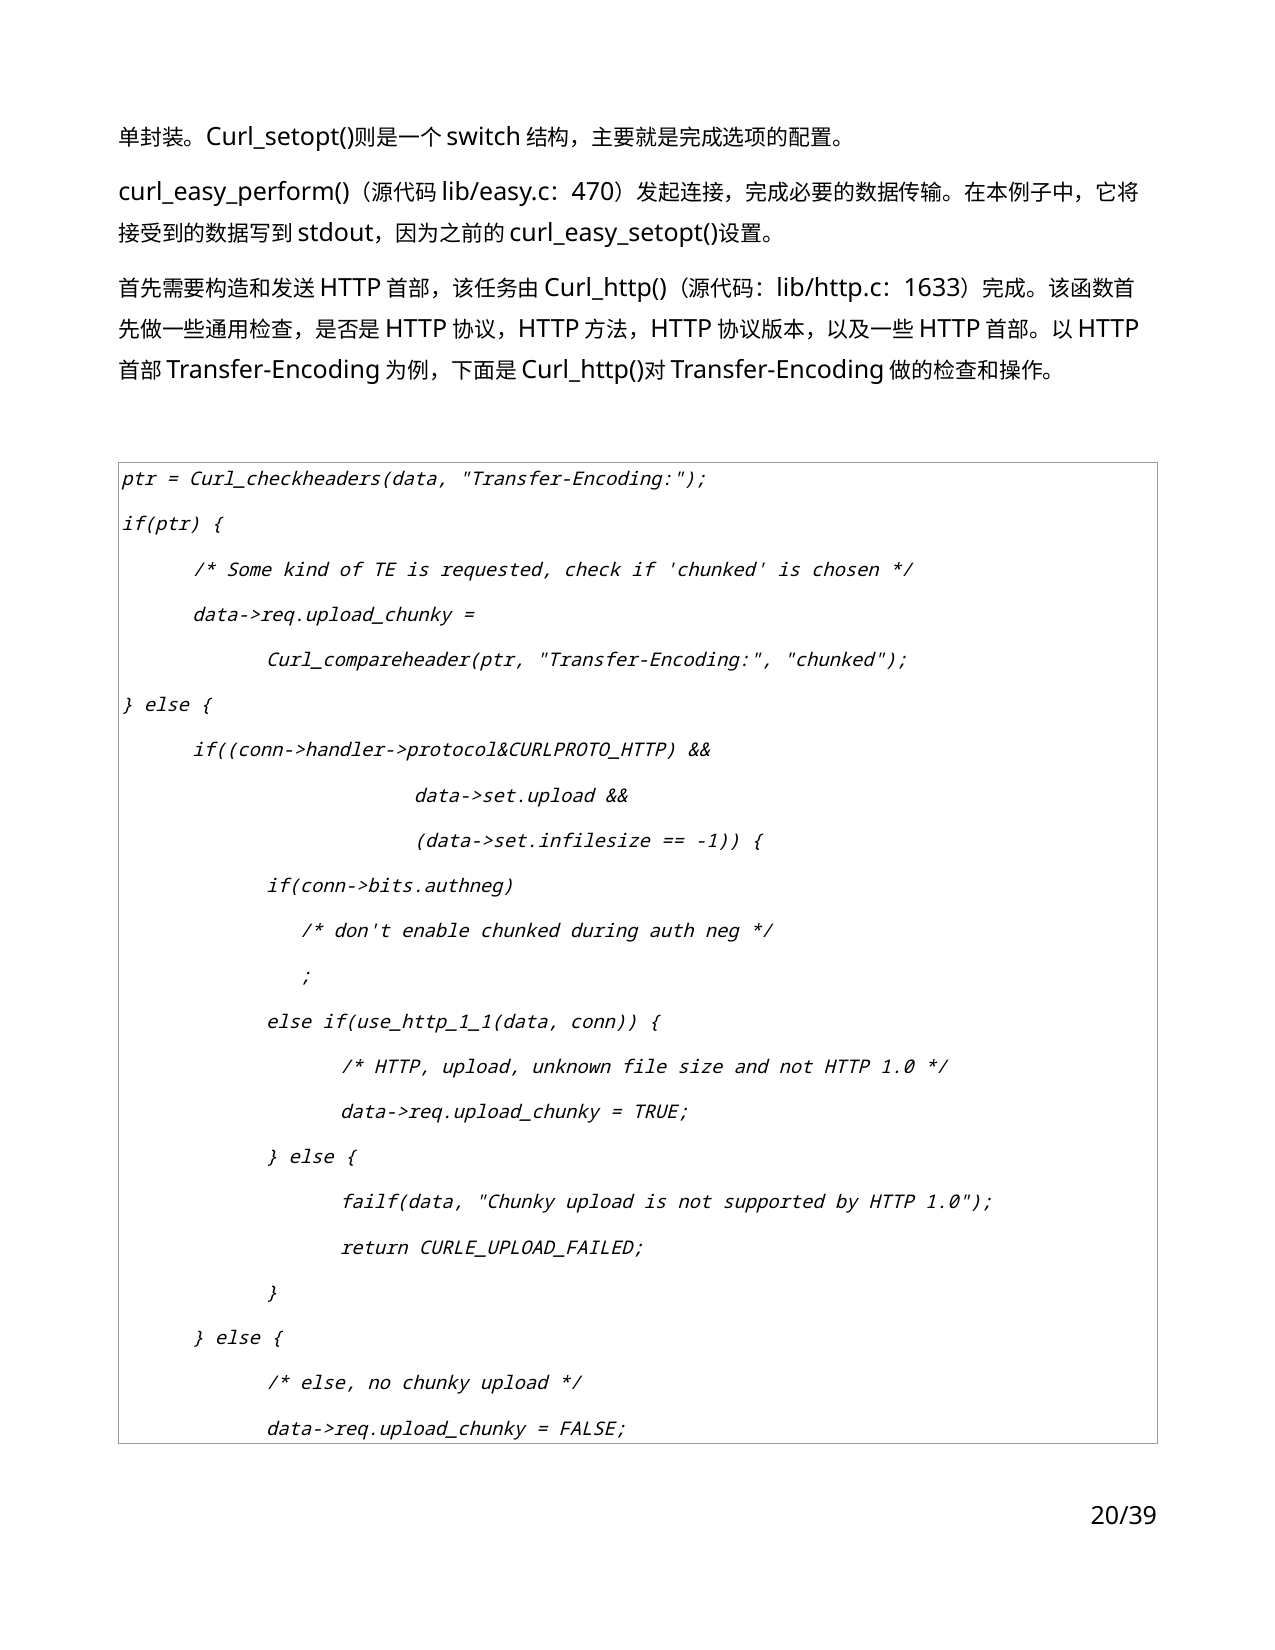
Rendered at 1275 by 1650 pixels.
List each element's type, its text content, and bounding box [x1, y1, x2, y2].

text /* don't enable chunked during auth neg */ [119, 914, 1157, 943]
text if((conn->handler->protocol&CURLPROTO_HTTP) && [119, 733, 1157, 762]
text failf(data, "Chunky upload is not supported by HTTP 1.0"); [119, 1186, 1157, 1214]
text } else { [119, 1321, 1157, 1350]
text if(ptr) { [119, 507, 1157, 536]
text ; [119, 959, 1157, 988]
text 首先需要构造和发送HTTP首部，该任务由Curl_http()（源代码：lib/http.c：1633）完成。该函数首先做一些通用检查，是否是HTTP协议，HTTP方法，HTTP协议版本，以及一些HTTP首部。以HTTP首部Transfer-Encoding为例，下面是Curl_http()对Transfer-Encoding做的检查和操作。 [118, 270, 1157, 386]
text ptr = Curl_checkheaders(data, "Transfer-Encoding:"); [119, 463, 1157, 491]
text /* else, no chunky upload */ [119, 1366, 1157, 1395]
text data->req.upload_chunky = [119, 598, 1157, 627]
text /* HTTP, upload, unknown file size and not HTTP 1.0 */ [119, 1050, 1157, 1079]
text Curl_compareheader(ptr, "Transfer-Encoding:", "chunked"); [119, 643, 1157, 672]
text } else { [119, 1140, 1157, 1169]
text (data->set.infilesize == -1)) { [119, 824, 1157, 853]
text return CURLE_UPLOAD_FAILED; [119, 1231, 1157, 1259]
text curl_easy_perform()（源代码lib/easy.c：470）发起连接，完成必要的数据传输。在本例子中，它将接受到的数据写到stdout，因为之前的curl_easy_setopt()设置。 [118, 173, 1157, 248]
text 单封装。Curl_setopt()则是一个switch结构，主要就是完成选项的配置。 [118, 118, 1157, 152]
text if(conn->bits.authneg) [119, 869, 1157, 898]
text } [119, 1276, 1157, 1305]
text data->set.upload && [119, 779, 1157, 807]
text /* Some kind of TE is requested, check if 'chunked' is chosen */ [119, 553, 1157, 581]
text } else { [119, 688, 1157, 717]
text data->req.upload_chunky = TRUE; [119, 1095, 1157, 1124]
text else if(use_http_1_1(data, conn)) { [119, 1005, 1157, 1033]
text data->req.upload_chunky = FALSE; [119, 1412, 1157, 1443]
